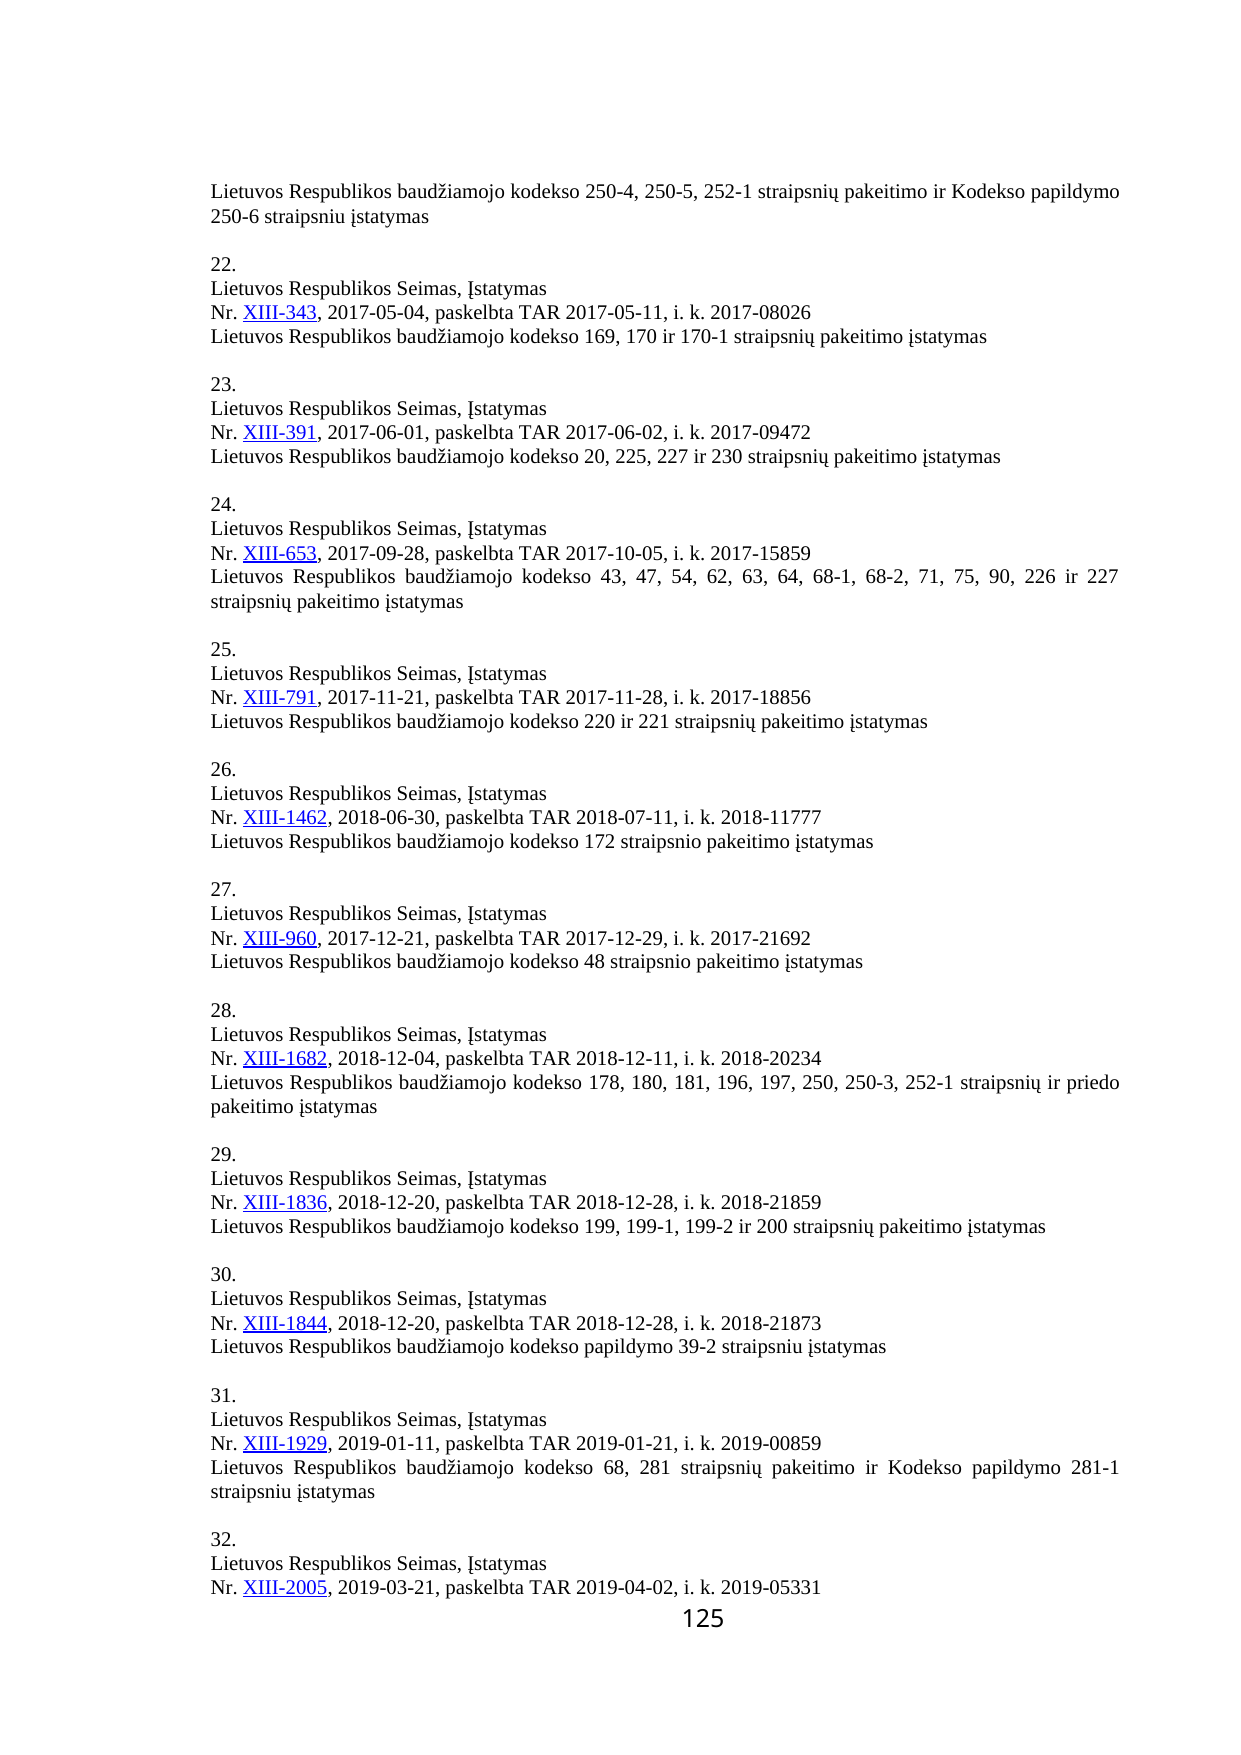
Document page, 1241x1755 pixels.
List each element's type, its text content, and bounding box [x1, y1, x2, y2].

text 32. [210, 1527, 1120, 1551]
text 25. [210, 637, 1120, 661]
text Nr. XIII-1844, 2018-12-20, paskelbta TAR 2018-12-28, i. k. 2018-21873 [210, 1310, 1120, 1334]
text Nr. XIII-1929, 2019-01-11, paskelbta TAR 2019-01-21, i. k. 2019-00859 [210, 1431, 1120, 1455]
text Lietuvos Respublikos baudžiamojo kodekso 169, 170 ir 170-1 straipsnių pakeitimo įstatymas [210, 324, 1120, 348]
text Lietuvos Respublikos baudžiamojo kodekso 20, 225, 227 ir 230 straipsnių pakeitimo įstatymas [210, 444, 1120, 468]
text Lietuvos Respublikos Seimas, Įstatymas [210, 1407, 1120, 1431]
text 31. [210, 1383, 1120, 1407]
text Lietuvos Respublikos Seimas, Įstatymas [210, 1551, 1120, 1575]
text Lietuvos Respublikos Seimas, Įstatymas [210, 516, 1120, 540]
text 26. [210, 757, 1120, 781]
text Lietuvos Respublikos Seimas, Įstatymas [210, 396, 1120, 420]
text 23. [210, 372, 1120, 396]
text Lietuvos Respublikos Seimas, Įstatymas [210, 1286, 1120, 1310]
text Lietuvos Respublikos baudžiamojo kodekso 68, 281 straipsnių pakeitimo ir Kodekso papildymo 281-1 straipsniu įstatymas [210, 1455, 1120, 1503]
text Lietuvos Respublikos baudžiamojo kodekso 220 ir 221 straipsnių pakeitimo įstatymas [210, 709, 1120, 733]
text Nr. XIII-343, 2017-05-04, paskelbta TAR 2017-05-11, i. k. 2017-08026 [210, 300, 1120, 324]
text Lietuvos Respublikos Seimas, Įstatymas [210, 781, 1120, 805]
text Lietuvos Respublikos baudžiamojo kodekso 178, 180, 181, 196, 197, 250, 250-3, 252-1 straipsnių ir priedo pakeitimo įstatymas [210, 1070, 1120, 1118]
text 29. [210, 1142, 1120, 1166]
text Nr. XIII-1682, 2018-12-04, paskelbta TAR 2018-12-11, i. k. 2018-20234 [210, 1046, 1120, 1070]
text Nr. XIII-1836, 2018-12-20, paskelbta TAR 2018-12-28, i. k. 2018-21859 [210, 1190, 1120, 1214]
text Nr. XIII-960, 2017-12-21, paskelbta TAR 2017-12-29, i. k. 2017-21692 [210, 925, 1120, 949]
text Nr. XIII-1462, 2018-06-30, paskelbta TAR 2018-07-11, i. k. 2018-11777 [210, 805, 1120, 829]
text Nr. XIII-391, 2017-06-01, paskelbta TAR 2017-06-02, i. k. 2017-09472 [210, 420, 1120, 444]
text 27. [210, 877, 1120, 901]
text Lietuvos Respublikos baudžiamojo kodekso 43, 47, 54, 62, 63, 64, 68-1, 68-2, 71, 75, 90, 226 ir 227 straipsnių pakeitimo įstatymas [210, 564, 1120, 613]
text Lietuvos Respublikos baudžiamojo kodekso 48 straipsnio pakeitimo įstatymas [210, 949, 1120, 973]
text Lietuvos Respublikos baudžiamojo kodekso papildymo 39-2 straipsniu įstatymas [210, 1334, 1120, 1358]
text 28. [210, 998, 1120, 1022]
text Nr. XIII-791, 2017-11-21, paskelbta TAR 2017-11-28, i. k. 2017-18856 [210, 685, 1120, 709]
text Nr. XIII-2005, 2019-03-21, paskelbta TAR 2019-04-02, i. k. 2019-05331 [210, 1575, 1120, 1599]
text Lietuvos Respublikos baudžiamojo kodekso 250-4, 250-5, 252-1 straipsnių pakeitimo ir Kodekso papildymo 250-6 straipsniu įstatymas [210, 179, 1120, 228]
text 22. [210, 252, 1120, 276]
text Lietuvos Respublikos baudžiamojo kodekso 199, 199-1, 199-2 ir 200 straipsnių pakeitimo įstatymas [210, 1214, 1120, 1238]
text 24. [210, 492, 1120, 516]
text Lietuvos Respublikos baudžiamojo kodekso 172 straipsnio pakeitimo įstatymas [210, 829, 1120, 853]
text 30. [210, 1262, 1120, 1286]
text Lietuvos Respublikos Seimas, Įstatymas [210, 276, 1120, 300]
text Lietuvos Respublikos Seimas, Įstatymas [210, 661, 1120, 685]
text Lietuvos Respublikos Seimas, Įstatymas [210, 901, 1120, 925]
text Lietuvos Respublikos Seimas, Įstatymas [210, 1022, 1120, 1046]
text Lietuvos Respublikos Seimas, Įstatymas [210, 1166, 1120, 1190]
text Nr. XIII-653, 2017-09-28, paskelbta TAR 2017-10-05, i. k. 2017-15859 [210, 540, 1120, 564]
